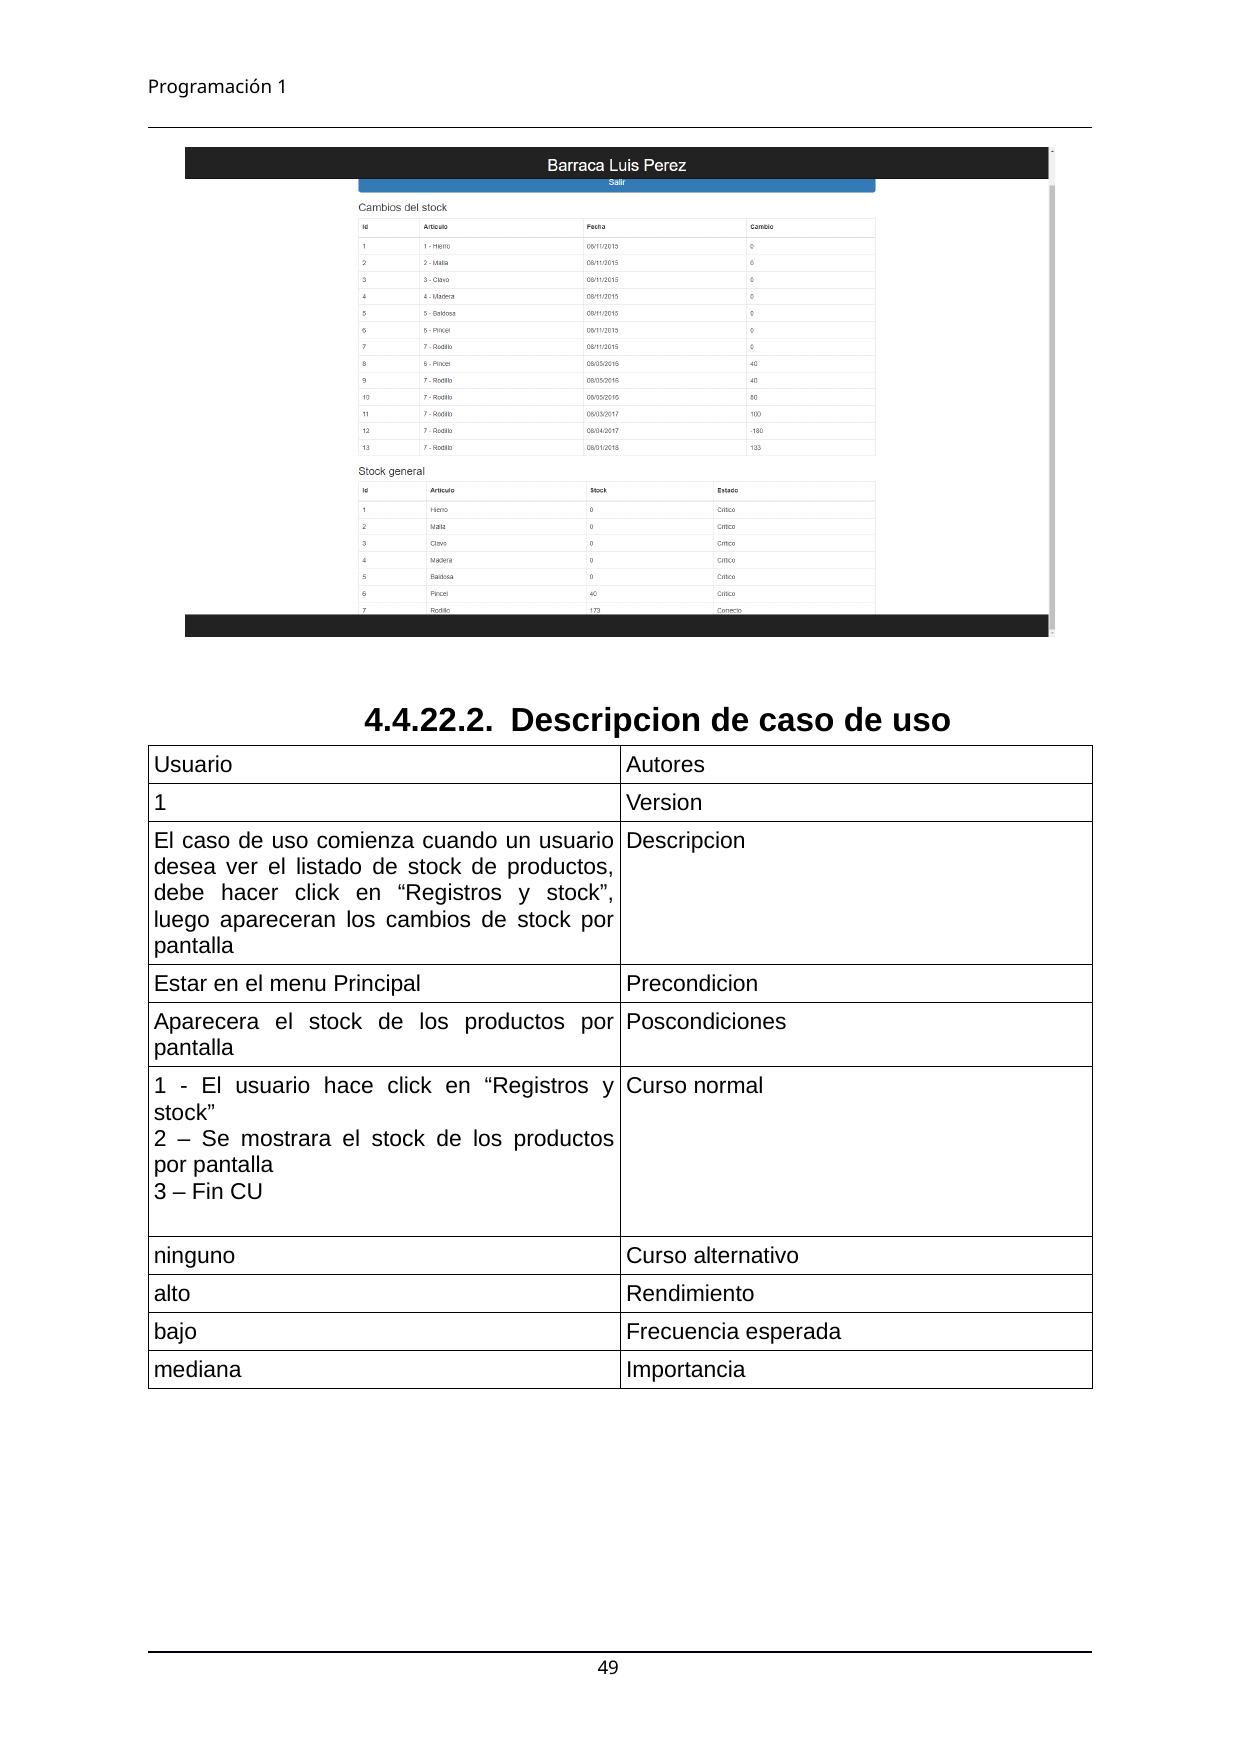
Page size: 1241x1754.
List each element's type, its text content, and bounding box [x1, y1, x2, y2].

table_cell Importancia [621, 1351, 1092, 1388]
table_header Autores [621, 746, 1092, 783]
table_cell Estar en el menu Principal [149, 965, 620, 1002]
table_cell Version [621, 784, 1092, 821]
table_cell mediana [149, 1351, 620, 1388]
table_cell Precondicion [621, 965, 1092, 1002]
table_cell Rendimiento [621, 1275, 1092, 1312]
table_cell Curso alternativo [621, 1237, 1092, 1274]
table_cell ninguno [149, 1237, 620, 1274]
table_cell Poscondiciones [621, 1003, 1092, 1066]
title Descripcion de caso de uso [223, 700, 1092, 739]
table_cell 1 - El usuario hace click en “Registros y stock” 2 – Se mostrara el stock de los productos por pantalla 3 – Fin CU [149, 1067, 620, 1236]
table_cell Curso normal [621, 1067, 1092, 1236]
table_cell Aparecera el stock de los productos por pantalla [149, 1003, 620, 1066]
table_cell El caso de uso comienza cuando un usuario desea ver el listado de stock de productos, debe hacer click en “Registros y stock”, luego apareceran los cambios de stock por pantalla [149, 822, 620, 964]
picture [185, 147, 1055, 637]
table_cell 1 [149, 784, 620, 821]
table_header Usuario [149, 746, 620, 783]
table_cell Frecuencia esperada [621, 1313, 1092, 1350]
table_cell alto [149, 1275, 620, 1312]
table_cell Descripcion [621, 822, 1092, 964]
table_cell bajo [149, 1313, 620, 1350]
